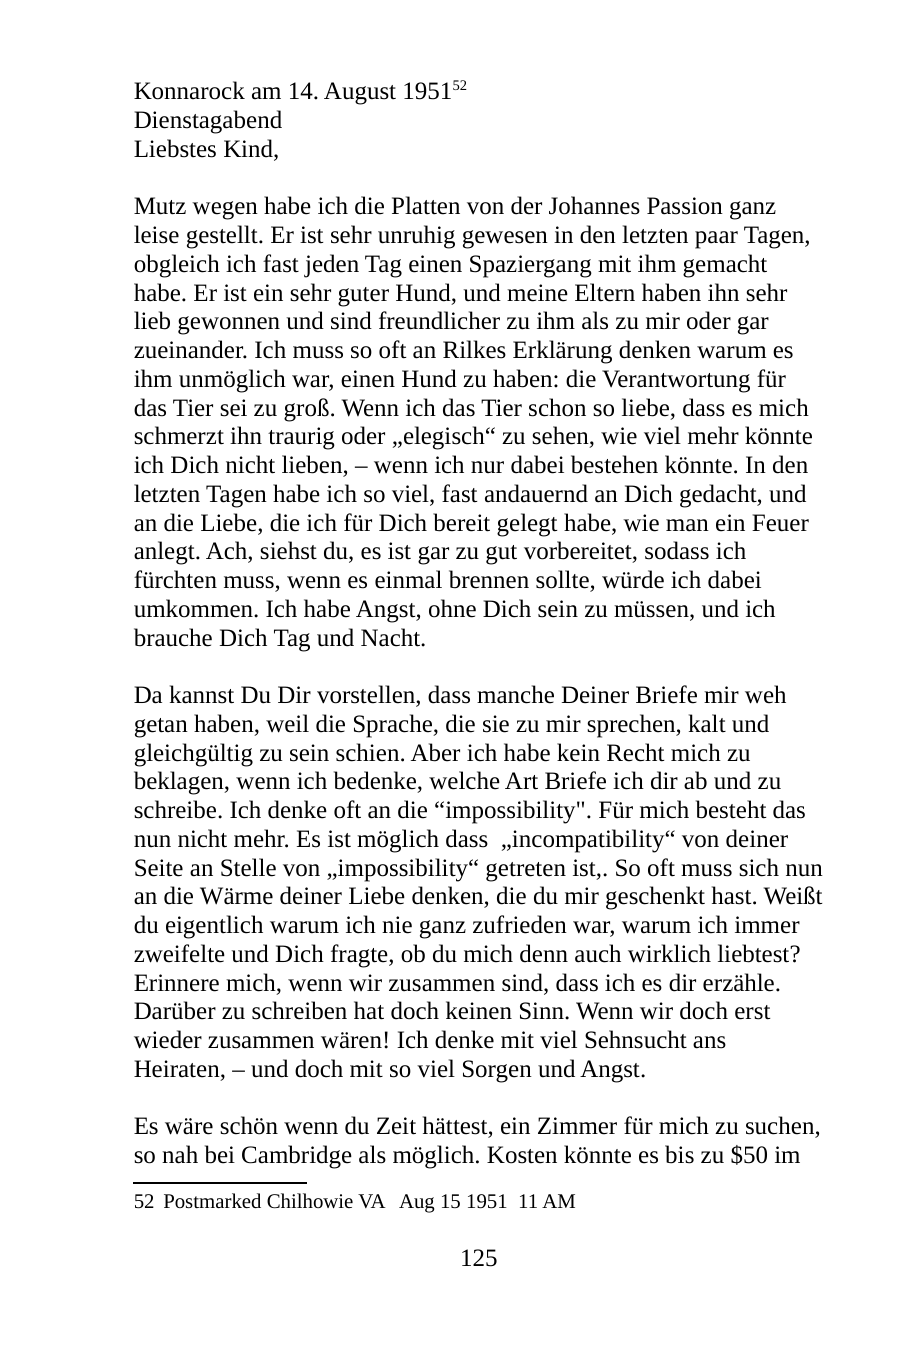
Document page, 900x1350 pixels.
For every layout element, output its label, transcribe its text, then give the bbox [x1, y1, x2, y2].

text Liebstes Kind, [133, 134, 823, 163]
text Da kannst Du Dir vorstellen, dass manche Deiner Briefe mir weh getan haben, weil die Sprache, die sie zu mir sprechen, kalt und gleichgültig zu sein schien. Aber ich habe kein Recht mich zu beklagen, wenn ich bedenke, welche Art Briefe ich dir ab und zu schreibe. Ich denke oft an die “impossibility". Für mich besteht das nun nicht mehr. Es ist möglich dass „incompatibility“ von deiner Seite an Stelle von „impossibility“ getreten ist,. So oft muss sich nun an die Wärme deiner Liebe denken, die du mir geschenkt hast. Weißt du eigentlich warum ich nie ganz zufrieden war, warum ich immer zweifelte und Dich fragte, ob du mich denn auch wirklich liebtest? Erinnere mich, wenn wir zusammen sind, dass ich es dir erzähle. Darüber zu schreiben hat doch keinen Sinn. Wenn wir doch erst wieder zusammen wären! Ich denke mit viel Sehnsucht ans Heiraten, – und doch mit so viel Sorgen und Angst. [133, 680, 823, 1083]
text Postmarked Chilhowie VA Aug 15 1951 11 AM [133, 1189, 823, 1213]
text Dienstagabend [133, 105, 823, 134]
text Es wäre schön wenn du Zeit hättest, ein Zimmer für mich zu suchen, so nah bei Cambridge als möglich. Kosten könnte es bis zu $50 im [133, 1111, 823, 1169]
text Mutz wegen habe ich die Platten von der Johannes Passion ganz leise gestellt. Er ist sehr unruhig gewesen in den letzten paar Tagen, obgleich ich fast jeden Tag einen Spaziergang mit ihm gemacht habe. Er ist ein sehr guter Hund, und meine Eltern haben ihn sehr lieb gewonnen und sind freundlicher zu ihm als zu mir oder gar zueinander. Ich muss so oft an Rilkes Erklärung denken warum es ihm unmöglich war, einen Hund zu haben: die Verantwortung für das Tier sei zu groß. Wenn ich das Tier schon so liebe, dass es mich schmerzt ihn traurig oder „elegisch“ zu sehen, wie viel mehr könnte ich Dich nicht lieben, – wenn ich nur dabei bestehen könnte. In den letzten Tagen habe ich so viel, fast andauernd an Dich gedacht, und an die Liebe, die ich für Dich bereit gelegt habe, wie man ein Feuer anlegt. Ach, siehst du, es ist gar zu gut vorbereitet, sodass ich fürchten muss, wenn es einmal brennen sollte, würde ich dabei umkommen. Ich habe Angst, ohne Dich sein zu müssen, und ich brauche Dich Tag und Nacht. [133, 191, 823, 651]
text Konnarock am 14. August 1951 [133, 76, 823, 105]
